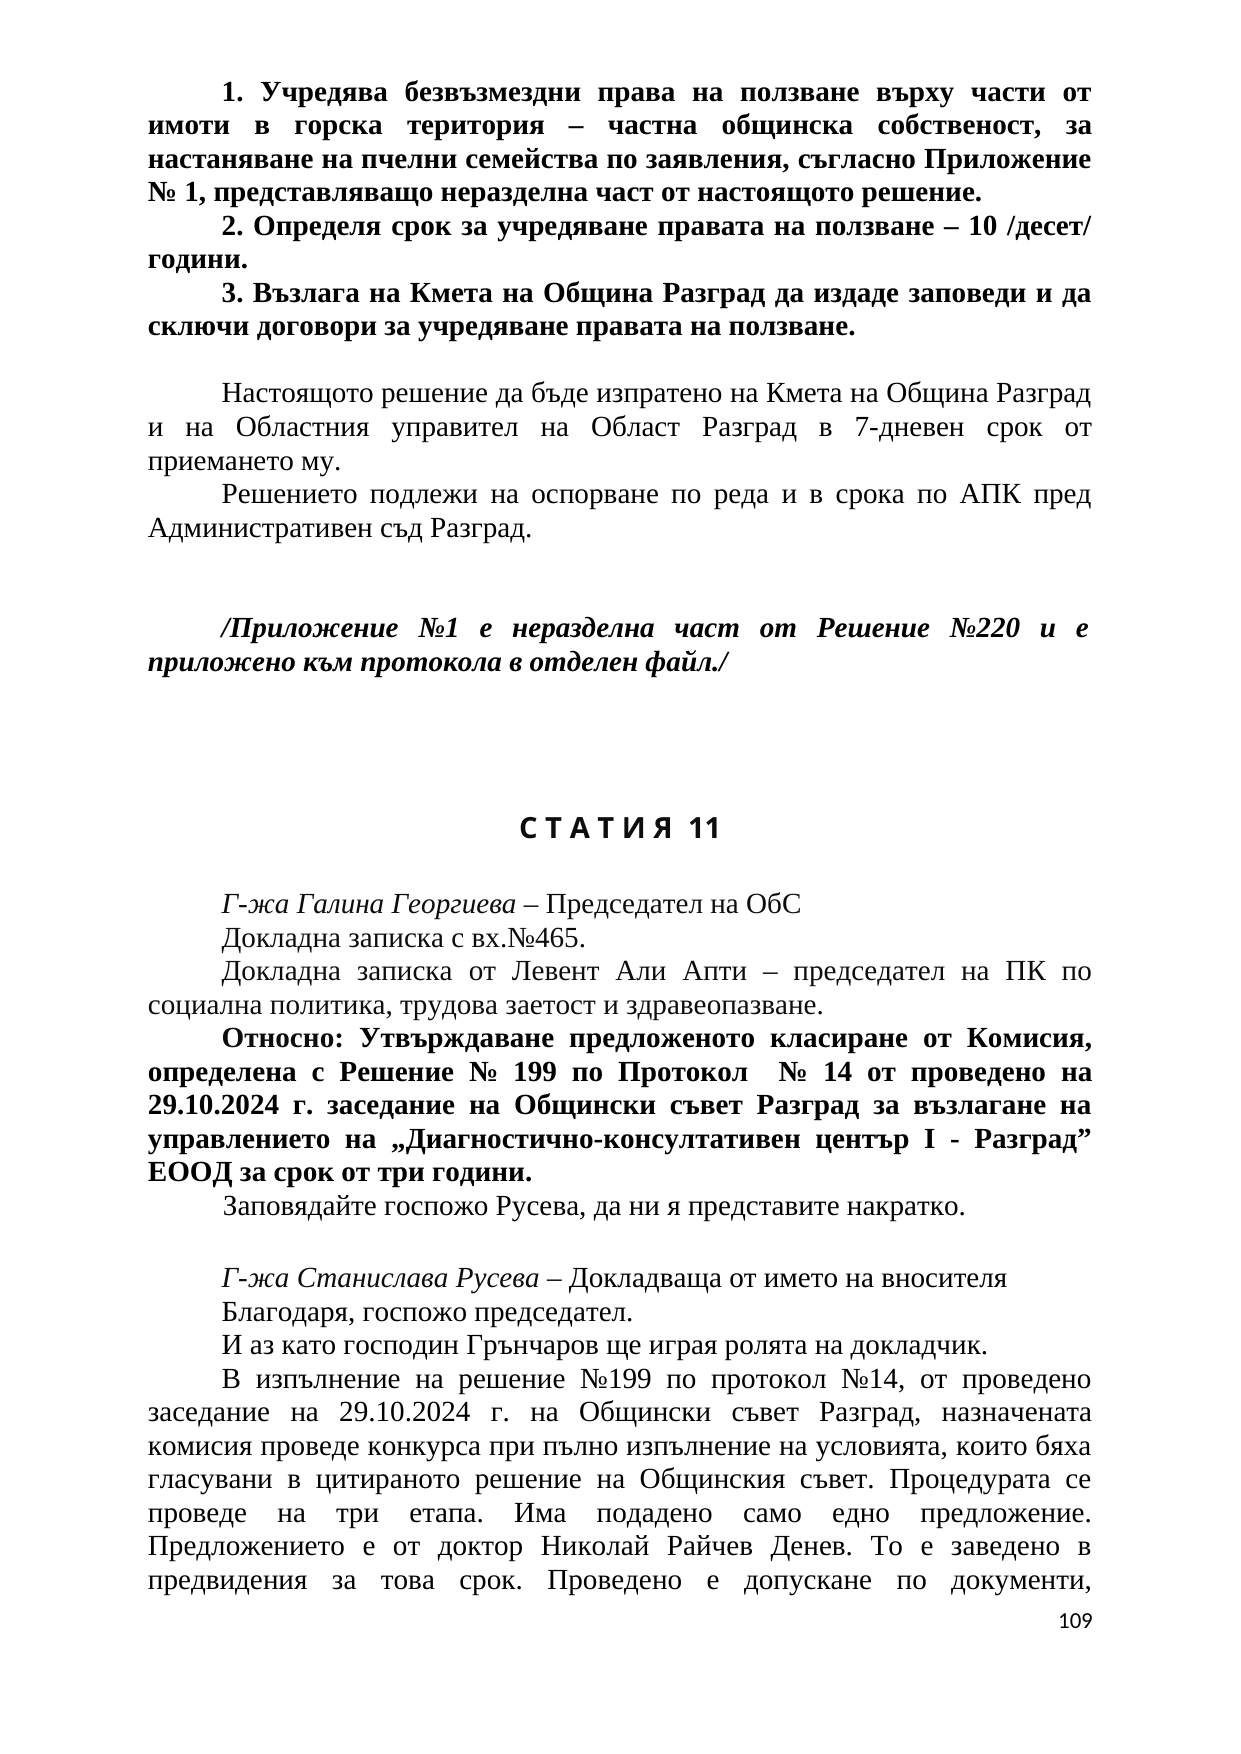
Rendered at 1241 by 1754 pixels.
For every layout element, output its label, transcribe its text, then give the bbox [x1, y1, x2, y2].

text 3. Възлага на Кмета на Община Разград да издаде заповеди и да сключи договори за учредяване правата на ползване. [148, 275, 1093, 342]
list И аз като господин Грънчаров ще играя ролята на докладчик. [148, 1327, 1093, 1361]
text Докладна записка с вх.№465. [148, 920, 1093, 953]
text 1. Учредява безвъзмездни права на ползване върху части от имоти в горска територия – частна общинска собственост, за настаняване на пчелни семейства по заявления, съгласно Приложение № 1, представляващо неразделна част от настоящото решение. [148, 74, 1093, 208]
list В изпълнение на решение №199 по протокол №14, от проведено заседание на 29.10.2024 г. на Общински съвет Разград, назначената комисия проведе конкурса при пълно изпълнение на условията, които бяха гласувани в цитираното решение на Общинския съвет. Процедурата се проведе на три етапа. Има подадено само едно предложение. Предложението е от доктор Николай Райчев Денев. То е заведено в предвидения за това срок. Проведено е допускане по документи, [148, 1361, 1093, 1596]
text Настоящото решение да бъде изпратено на Кмета на Община Разград и на Областния управител на Област Разград в 7-дневен срок от приемането му. [148, 376, 1093, 476]
text Г-жа Станислава Русева – Докладваща от името на вносителя [148, 1260, 1093, 1294]
list Благодаря, госпожо председател. [148, 1294, 1093, 1327]
text Решението подлежи на оспорване по реда и в срока по АПК пред Административен съд Разград. [148, 476, 1093, 543]
list Заповядайте госпожо Русева, да ни я представите накратко. [223, 1188, 1093, 1222]
text 2. Определя срок за учредяване правата на ползване – 10 /десет/ години. [148, 208, 1093, 275]
text Относно: Утвърждаване предложеното класиране от Комисия, определена с Решение № 199 по Протокол № 14 от проведено на 29.10.2024 г. заседание на Общински съвет Разград за възлагане на управлението на „Диагностично-консултативен център I - Разград” ЕООД за срок от три години. [148, 1020, 1093, 1188]
text Г-жа Галина Георгиева – Председател на ОбС [148, 886, 1093, 920]
text С Т А Т И Я 11 [148, 807, 1093, 847]
text /Приложение №1 е неразделна част от Решение №220 и е приложено към протокола в отделен файл./ [148, 610, 1093, 677]
text Докладна записка от Левент Али Апти – председател на ПК по социална политика, трудова заетост и здравеопазване. [148, 953, 1093, 1020]
